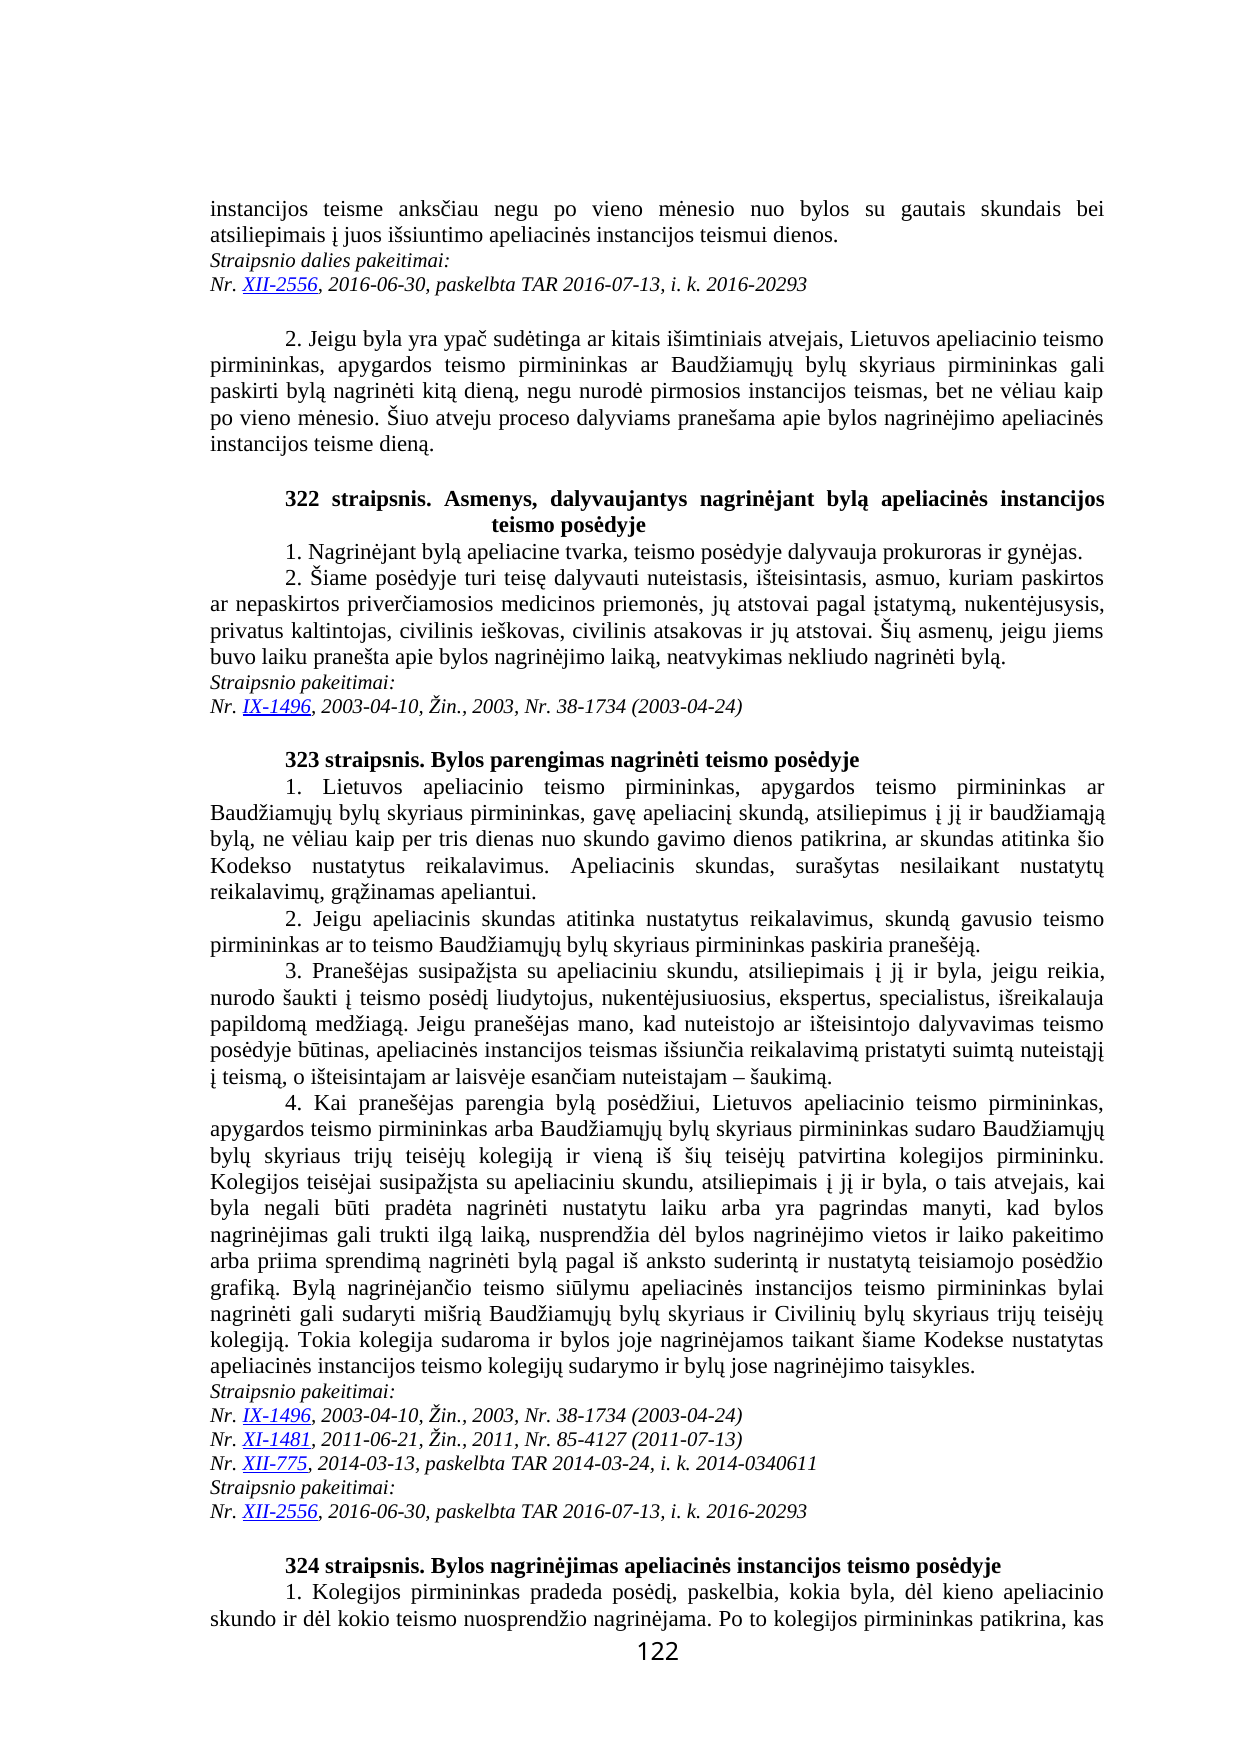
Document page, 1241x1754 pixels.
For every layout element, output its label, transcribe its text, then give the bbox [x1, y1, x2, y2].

text Nr. XI-1481, 2011-06-21, Žin., 2011, Nr. 85-4127 (2011-07-13) [210, 1427, 1106, 1451]
text Straipsnio pakeitimai: [210, 1379, 1106, 1403]
text 322 straipsnis. Asmenys, dalyvaujantys nagrinėjant bylą apeliacinės instancijos teismo posėdyje [285, 485, 1106, 538]
text 2. Jeigu byla yra ypač sudėtinga ar kitais išimtiniais atvejais, Lietuvos apeliacinio teismo pirmininkas, apygardos teismo pirmininkas ar Baudžiamųjų bylų skyriaus pirmininkas gali paskirti bylą nagrinėti kitą dieną, negu nurodė pirmosios instancijos teismas, bet ne vėliau kaip po vieno mėnesio. Šiuo atveju proceso dalyviams pranešama apie bylos nagrinėjimo apeliacinės instancijos teisme dieną. [210, 324, 1106, 456]
text Nr. XII-775, 2014-03-13, paskelbta TAR 2014-03-24, i. k. 2014-0340611 [210, 1451, 1106, 1475]
text 324 straipsnis. Bylos nagrinėjimas apeliacinės instancijos teismo posėdyje [210, 1552, 1106, 1578]
text 323 straipsnis. Bylos parengimas nagrinėti teismo posėdyje [210, 746, 1106, 773]
text 1. Kolegijos pirmininkas pradeda posėdį, paskelbia, kokia byla, dėl kieno apeliacinio skundo ir dėl kokio teismo nuosprendžio nagrinėjama. Po to kolegijos pirmininkas patikrina, kas [210, 1578, 1106, 1631]
text Nr. IX-1496, 2003-04-10, Žin., 2003, Nr. 38-1734 (2003-04-24) [210, 694, 1106, 718]
text 3. Pranešėjas susipažįsta su apeliaciniu skundu, atsiliepimais į jį ir byla, jeigu reikia, nurodo šaukti į teismo posėdį liudytojus, nukentėjusiuosius, ekspertus, specialistus, išreikalauja papildomą medžiagą. Jeigu pranešėjas mano, kad nuteistojo ar išteisintojo dalyvavimas teismo posėdyje būtinas, apeliacinės instancijos teismas išsiunčia reikalavimą pristatyti suimtą nuteistąjį į teismą, o išteisintajam ar laisvėje esančiam nuteistajam – šaukimą. [210, 957, 1106, 1089]
text instancijos teisme anksčiau negu po vieno mėnesio nuo bylos su gautais skundais bei atsiliepimais į juos išsiuntimo apeliacinės instancijos teismui dienos. [210, 195, 1106, 248]
text 2. Šiame posėdyje turi teisę dalyvauti nuteistasis, išteisintasis, asmuo, kuriam paskirtos ar nepaskirtos priverčiamosios medicinos priemonės, jų atstovai pagal įstatymą, nukentėjusysis, privatus kaltintojas, civilinis ieškovas, civilinis atsakovas ir jų atstovai. Šių asmenų, jeigu jiems buvo laiku pranešta apie bylos nagrinėjimo laiką, neatvykimas nekliudo nagrinėti bylą. [210, 564, 1106, 669]
text Nr. XII-2556, 2016-06-30, paskelbta TAR 2016-07-13, i. k. 2016-20293 [210, 1499, 1106, 1523]
text 4. Kai pranešėjas parengia bylą posėdžiui, Lietuvos apeliacinio teismo pirmininkas, apygardos teismo pirmininkas arba Baudžiamųjų bylų skyriaus pirmininkas sudaro Baudžiamųjų bylų skyriaus trijų teisėjų kolegiją ir vieną iš šių teisėjų patvirtina kolegijos pirmininku. Kolegijos teisėjai susipažįsta su apeliaciniu skundu, atsiliepimais į jį ir byla, o tais atvejais, kai byla negali būti pradėta nagrinėti nustatytu laiku arba yra pagrindas manyti, kad bylos nagrinėjimas gali trukti ilgą laiką, nusprendžia dėl bylos nagrinėjimo vietos ir laiko pakeitimo arba priima sprendimą nagrinėti bylą pagal iš anksto suderintą ir nustatytą teisiamojo posėdžio grafiką. Bylą nagrinėjančio teismo siūlymu apeliacinės instancijos teismo pirmininkas bylai nagrinėti gali sudaryti mišrią Baudžiamųjų bylų skyriaus ir Civilinių bylų skyriaus trijų teisėjų kolegiją. Tokia kolegija sudaroma ir bylos joje nagrinėjamos taikant šiame Kodekse nustatytas apeliacinės instancijos teismo kolegijų sudarymo ir bylų jose nagrinėjimo taisykles. [210, 1089, 1106, 1379]
text Nr. XII-2556, 2016-06-30, paskelbta TAR 2016-07-13, i. k. 2016-20293 [210, 272, 1106, 296]
text 1. Nagrinėjant bylą apeliacine tvarka, teismo posėdyje dalyvauja prokuroras ir gynėjas. [210, 538, 1106, 564]
text 1. Lietuvos apeliacinio teismo pirmininkas, apygardos teismo pirmininkas ar Baudžiamųjų bylų skyriaus pirmininkas, gavę apeliacinį skundą, atsiliepimus į jį ir baudžiamąją bylą, ne vėliau kaip per tris dienas nuo skundo gavimo dienos patikrina, ar skundas atitinka šio Kodekso nustatytus reikalavimus. Apeliacinis skundas, surašytas nesilaikant nustatytų reikalavimų, grąžinamas apeliantui. [210, 773, 1106, 904]
text Nr. IX-1496, 2003-04-10, Žin., 2003, Nr. 38-1734 (2003-04-24) [210, 1403, 1106, 1427]
text Straipsnio dalies pakeitimai: [210, 248, 1106, 272]
text Straipsnio pakeitimai: [210, 1475, 1106, 1499]
text 2. Jeigu apeliacinis skundas atitinka nustatytus reikalavimus, skundą gavusio teismo pirmininkas ar to teismo Baudžiamųjų bylų skyriaus pirmininkas paskiria pranešėją. [210, 904, 1106, 957]
text Straipsnio pakeitimai: [210, 669, 1106, 694]
